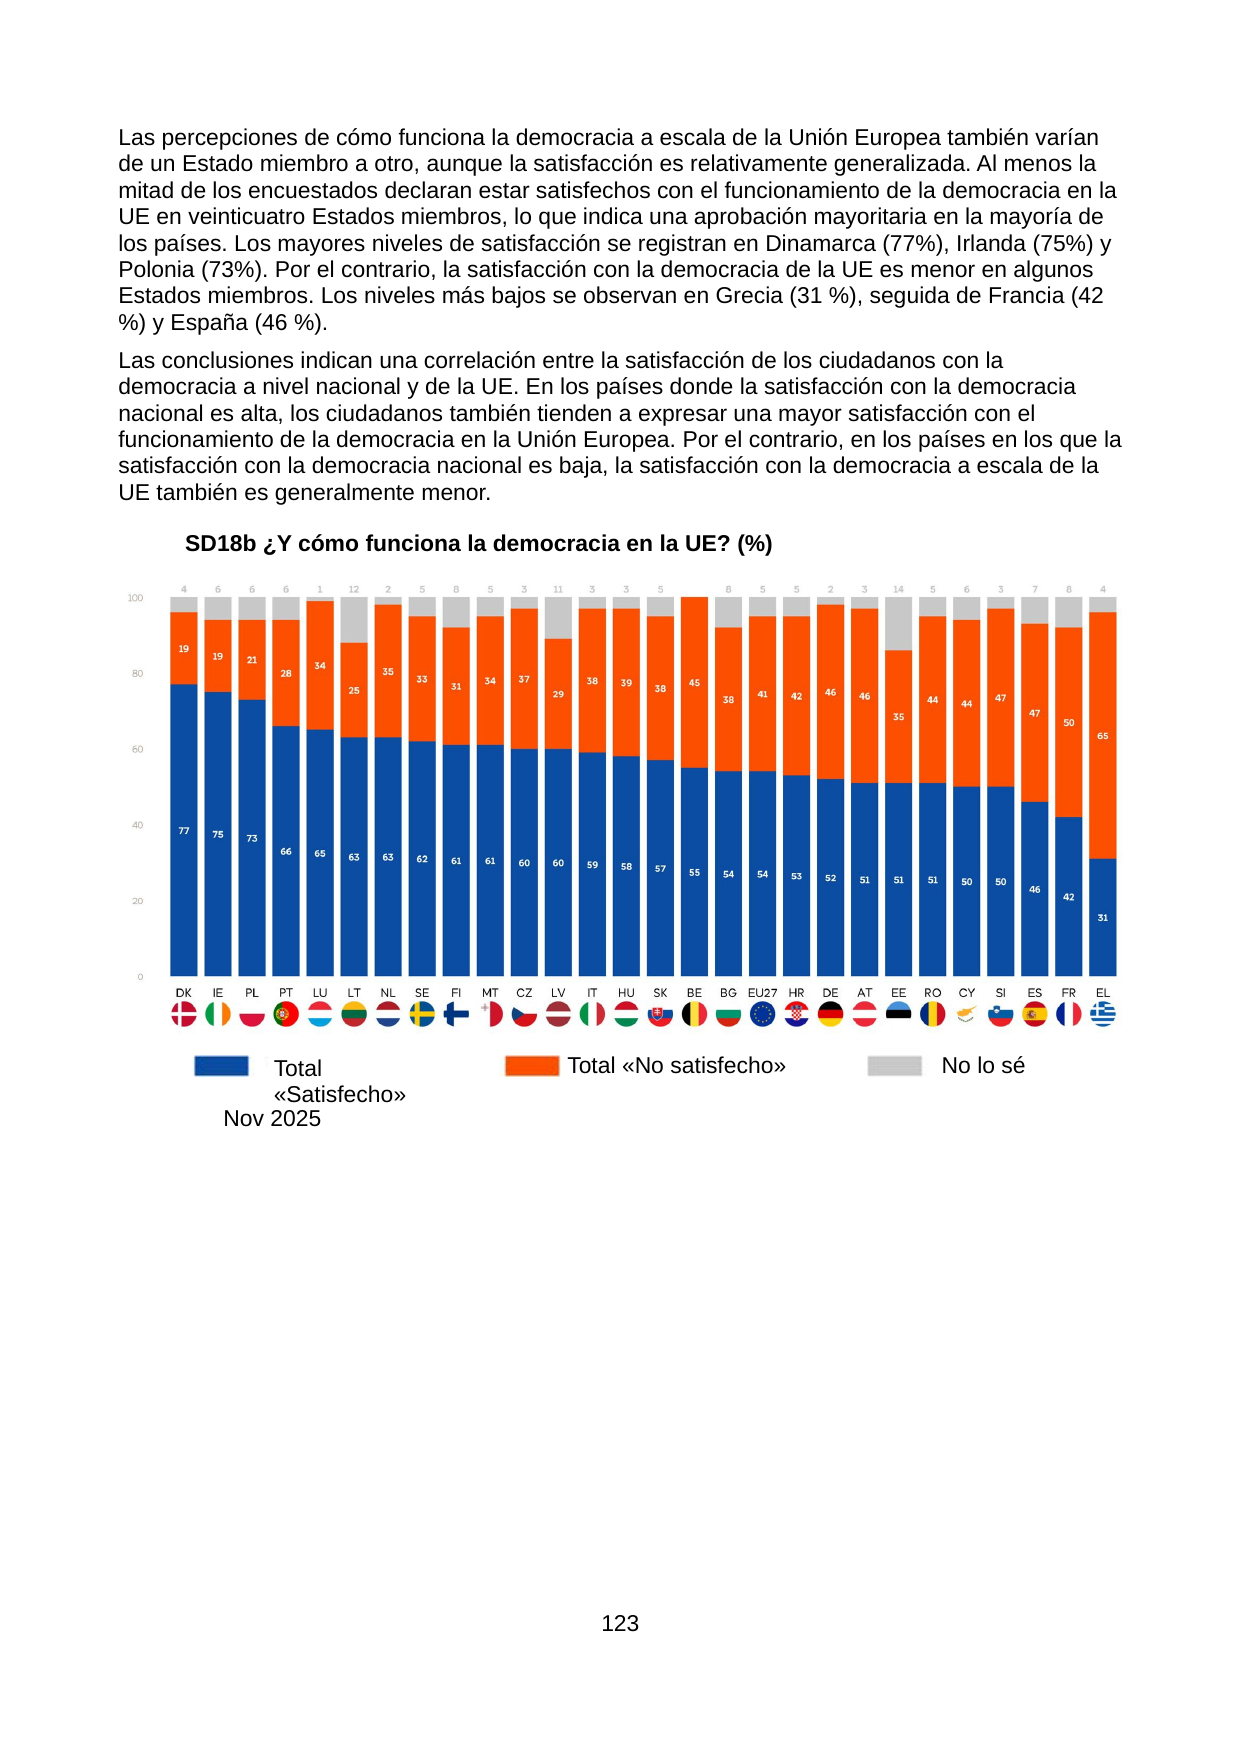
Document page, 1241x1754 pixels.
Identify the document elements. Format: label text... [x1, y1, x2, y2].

text Las percepciones de cómo funciona la democracia a escala de la Unión Europea también varían de un Estado miembro a otro, aunque la satisfacción es relativamente generalizada. Al menos la mitad de los encuestados declaran estar satisfechos con el funcionamiento de la democracia en la UE en veinticuatro Estados miembros, lo que indica una aprobación mayoritaria en la mayoría de los países. Los mayores niveles de satisfacción se registran en Dinamarca (77%), Irlanda (75%) y Polonia (73%). Por el contrario, la satisfacción con la democracia de la UE es menor en algunos Estados miembros. Los niveles más bajos se observan en Grecia (31 %), seguida de Francia (42 %) y España (46 %). [118, 124, 1122, 335]
picture [118, 574, 1126, 1039]
text Las conclusiones indican una correlación entre la satisfacción de los ciudadanos con la democracia a nivel nacional y de la UE. En los países donde la satisfacción con la democracia nacional es alta, los ciudadanos también tienden a expresar una mayor satisfacción con el funcionamiento de la democracia en la Unión Europea. Por el contrario, en los países en los que la satisfacción con la democracia nacional es baja, la satisfacción con la democracia a escala de la UE también es generalmente menor. [118, 347, 1122, 505]
picture [184, 1041, 929, 1081]
